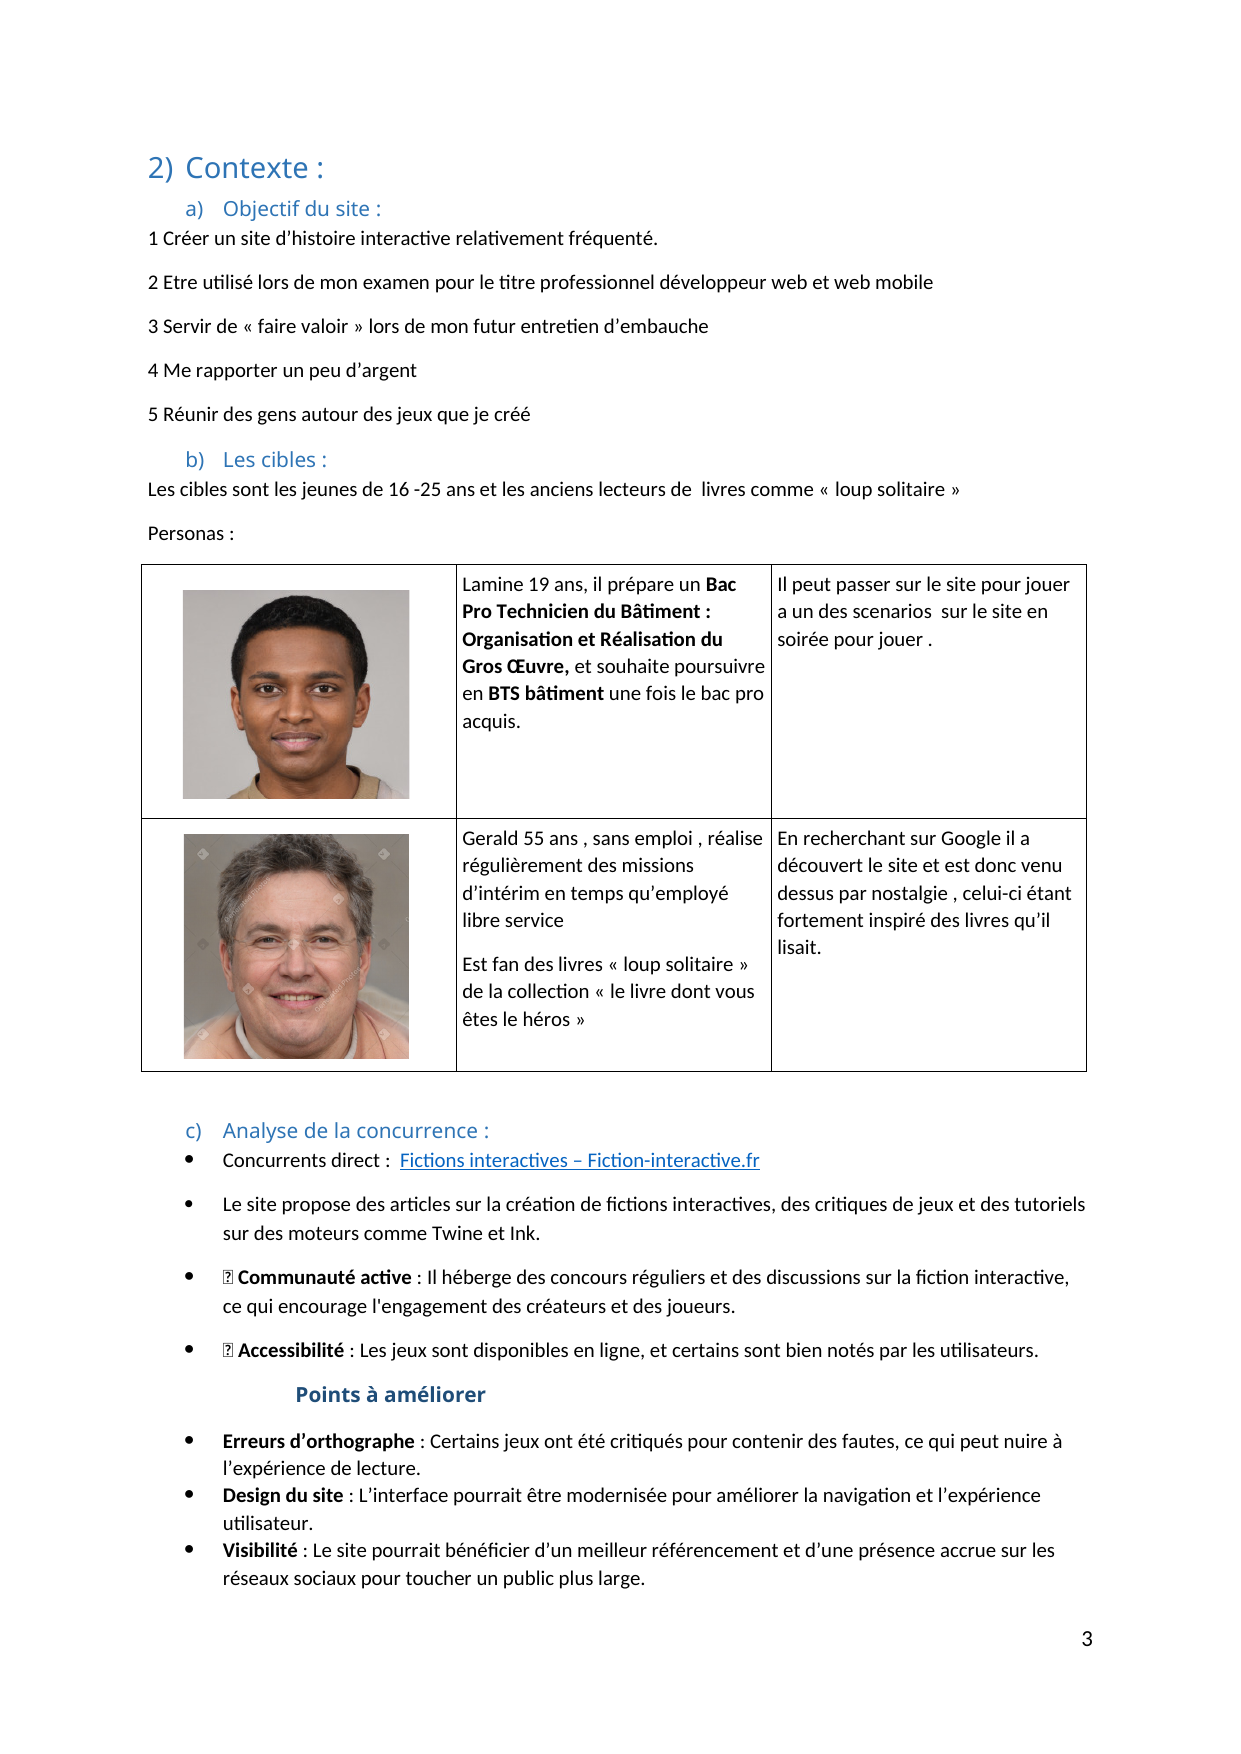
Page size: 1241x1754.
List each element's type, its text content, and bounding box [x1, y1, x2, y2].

list Erreurs d’orthographe : Certains jeux ont été critiqués pour contenir des fautes, ce qui peut nuire à l’expérience de lecture. [185, 1428, 1093, 1481]
text 2 Etre utilisé lors de mon examen pour le titre professionnel développeur web et web mobile [148, 269, 1093, 295]
subtitle Analyse de la concurrence : [185, 1116, 1093, 1145]
picture [182, 590, 410, 799]
table_cell [142, 819, 456, 1071]
table_cell En recherchant sur Google il a découvert le site et est donc venu dessus par nostalgie , celui-ci étant fortement inspiré des livres qu’il lisait. [772, 819, 1086, 1071]
list Concurrents direct : Fictions interactives – Fiction-interactive.fr [185, 1147, 1093, 1172]
table_header [142, 565, 456, 818]
table_cell Gerald 55 ans , sans emploi , réalise régulièrement des missions d’intérim en temps qu’employé libre service Est fan des livres « loup solitaire » de la collection « le livre dont vous êtes le héros » [457, 819, 771, 1071]
subtitle Objectif du site : [185, 194, 1093, 223]
text 4 Me rapporter un peu d’argent [148, 357, 1093, 383]
table_header Il peut passer sur le site pour jouer a un des scenarios sur le site en soirée pour jouer . [772, 565, 1086, 818]
list ✅ Accessibilité : Les jeux sont disponibles en ligne, et certains sont bien notés par les utilisateurs. [185, 1337, 1093, 1362]
text 3 Servir de « faire valoir » lors de mon futur entretien d’embauche [148, 313, 1093, 339]
list Le site propose des articles sur la création de fictions interactives, des critiques de jeux et des tutoriels sur des moteurs comme Twine et Ink. [185, 1191, 1093, 1246]
list Design du site : L’interface pourrait être modernisée pour améliorer la navigation et l’expérience utilisateur. [185, 1483, 1093, 1535]
subtitle Points à améliorer [185, 1381, 1093, 1409]
subtitle Contexte : [148, 148, 1093, 187]
text Les cibles sont les jeunes de 16 -25 ans et les anciens lecteurs de livres comme « loup solitaire » [148, 476, 1093, 502]
list Visibilité : Le site pourrait bénéficier d’un meilleur référencement et d’une présence accrue sur les réseaux sociaux pour toucher un public plus large. [185, 1537, 1093, 1590]
list ✅ Communauté active : Il héberge des concours réguliers et des discussions sur la fiction interactive, ce qui encourage l'engagement des créateurs et des joueurs. [185, 1264, 1093, 1318]
picture [183, 834, 409, 1059]
text 5 Réunir des gens autour des jeux que je créé [148, 401, 1093, 427]
text Personas : [148, 520, 1093, 546]
table_header Lamine 19 ans, il prépare un Bac Pro Technicien du Bâtiment : Organisation et Réalisation du Gros Œuvre, et souhaite poursuivre en BTS bâtiment une fois le bac pro acquis. [457, 565, 771, 818]
text 1 Créer un site d’histoire interactive relativement fréquenté. [148, 225, 1093, 251]
subtitle Les cibles : [185, 446, 1093, 474]
